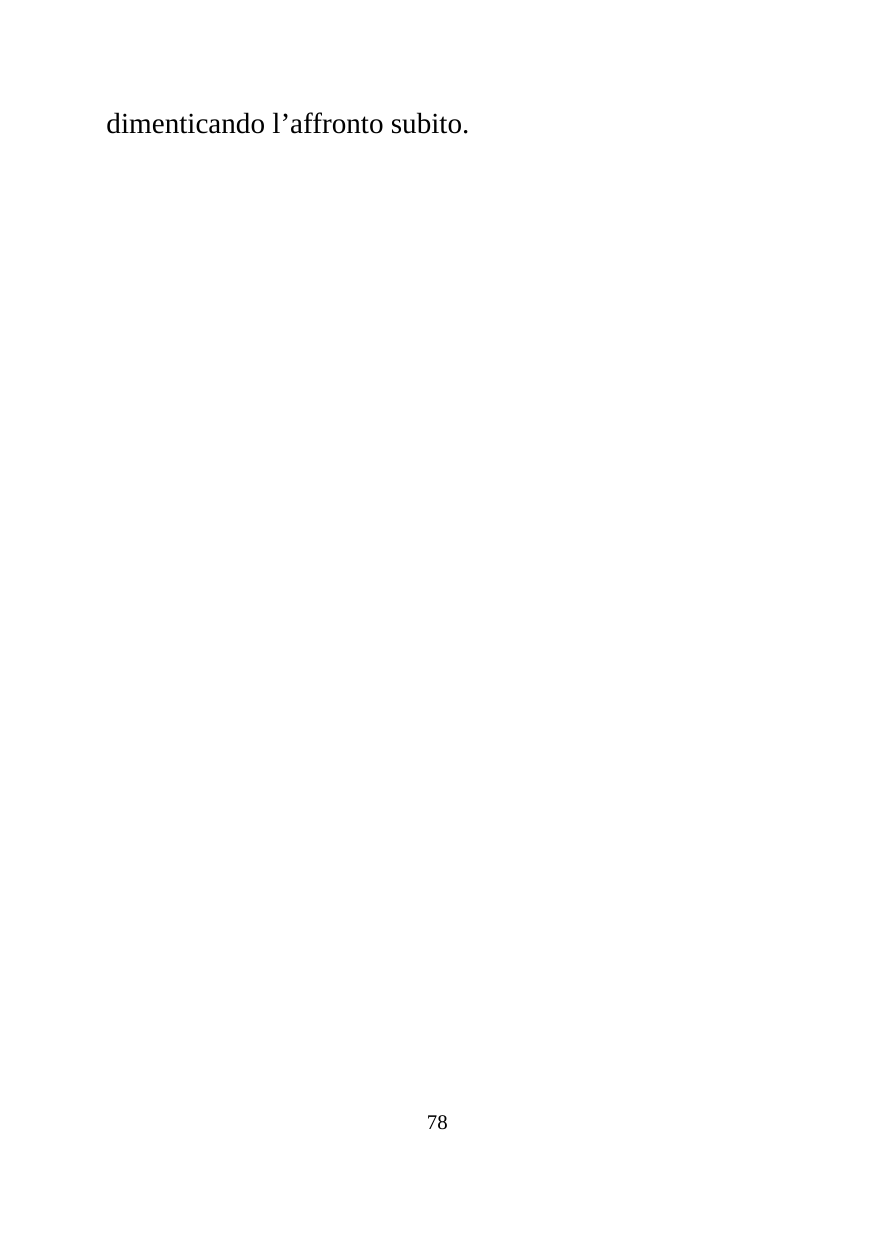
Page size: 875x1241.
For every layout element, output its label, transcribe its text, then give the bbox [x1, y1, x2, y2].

text dimenticando l’affronto subito. [106, 106, 768, 140]
